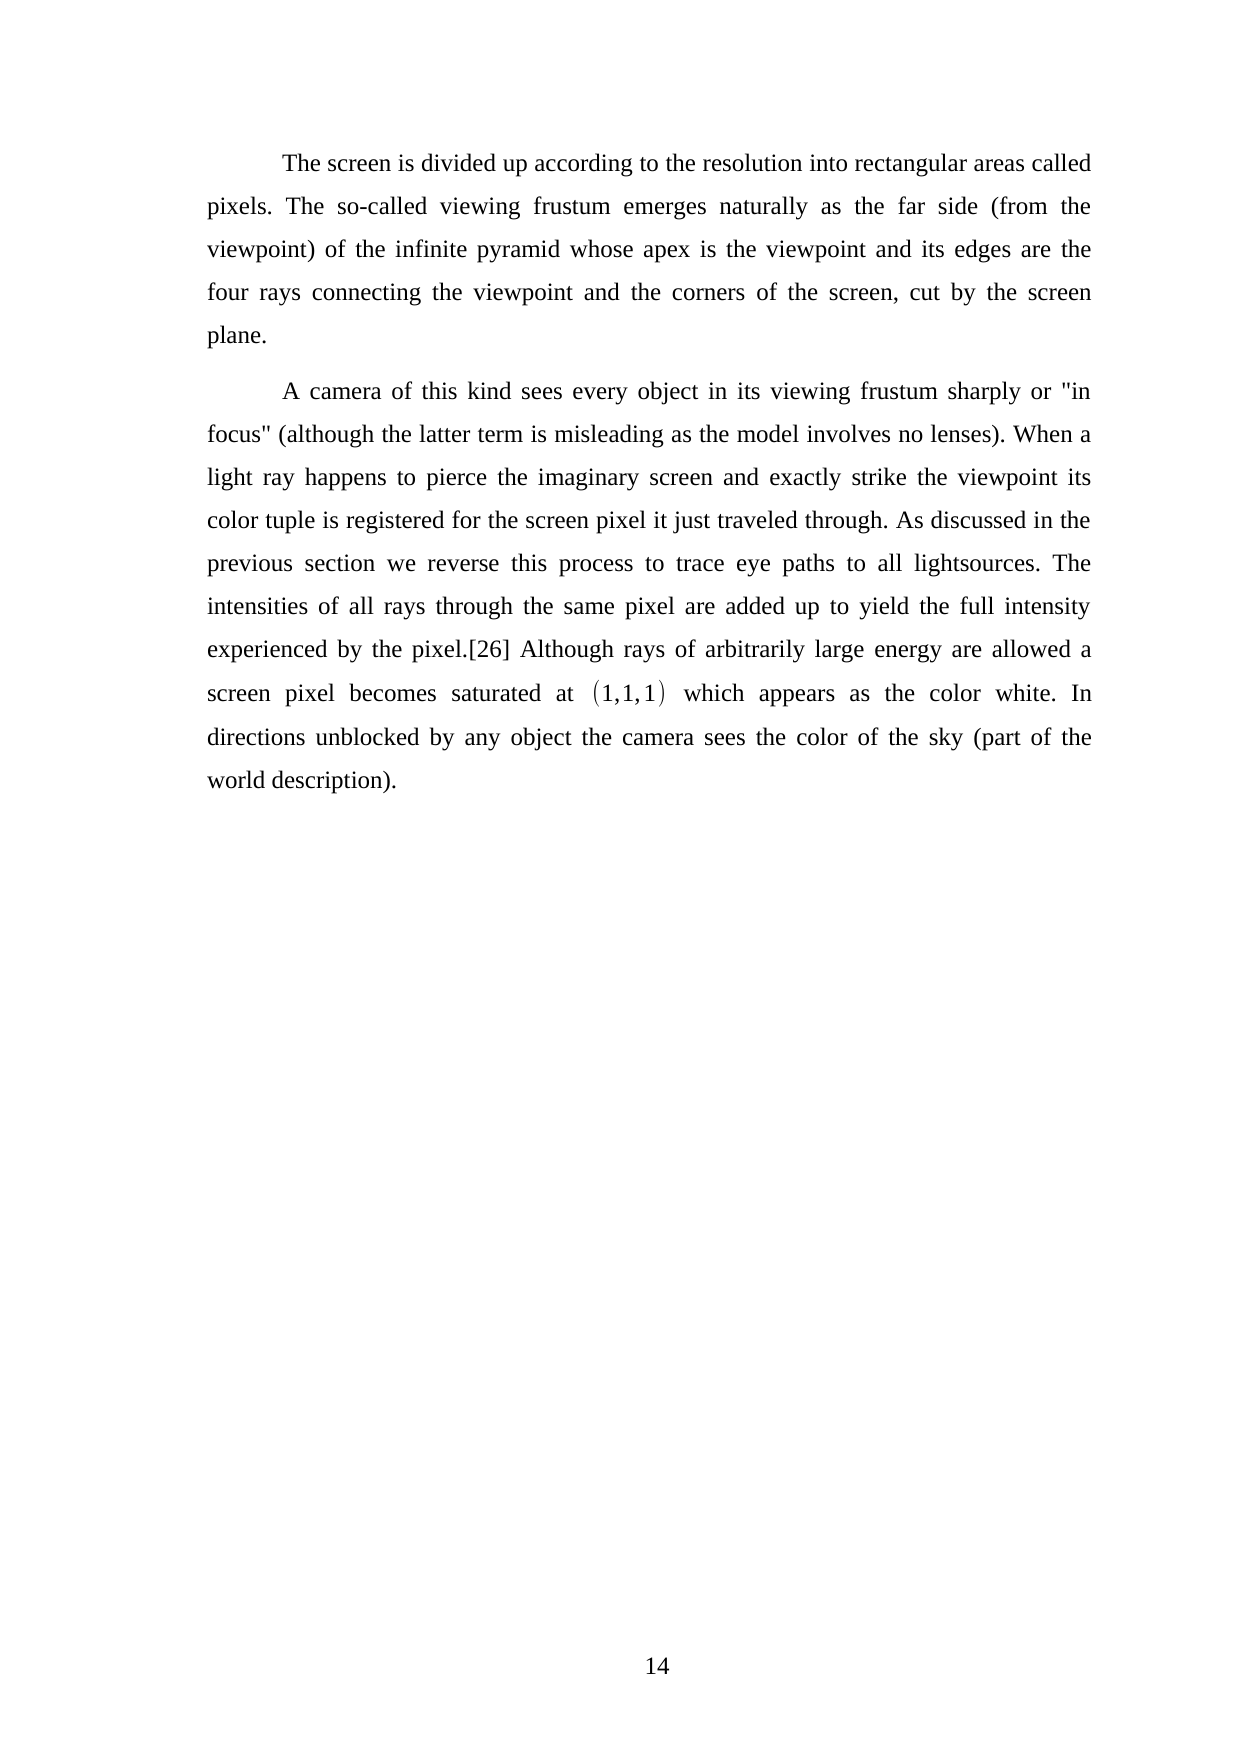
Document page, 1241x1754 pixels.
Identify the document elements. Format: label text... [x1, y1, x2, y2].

text The screen is divided up according to the resolution into rectangular areas called pixels. The so-called viewing frustum emerges naturally as the far side (from the viewpoint) of the infinite pyramid whose apex is the viewpoint and its edges are the four rays connecting the viewpoint and the corners of the screen, cut by the screen plane. [207, 148, 1092, 349]
text A camera of this kind sees every object in its viewing frustum sharply or "in focus" (although the latter term is misleading as the model involves no lenses). When a light ray happens to pierce the imaginary screen and exactly strike the viewpoint its color tuple is registered for the screen pixel it just traveled through. As discussed in the previous section we reverse this process to trace eye paths to all lightsources. The intensities of all rays through the same pixel are added up to yield the full intensity experienced by the pixel.[26] Although rays of arbitrarily large energy are allowed a screen pixel becomes saturated atwhich appears as the color white. In directions unblocked by any object the camera sees the color of the sky (part of the world description). [207, 376, 1092, 794]
